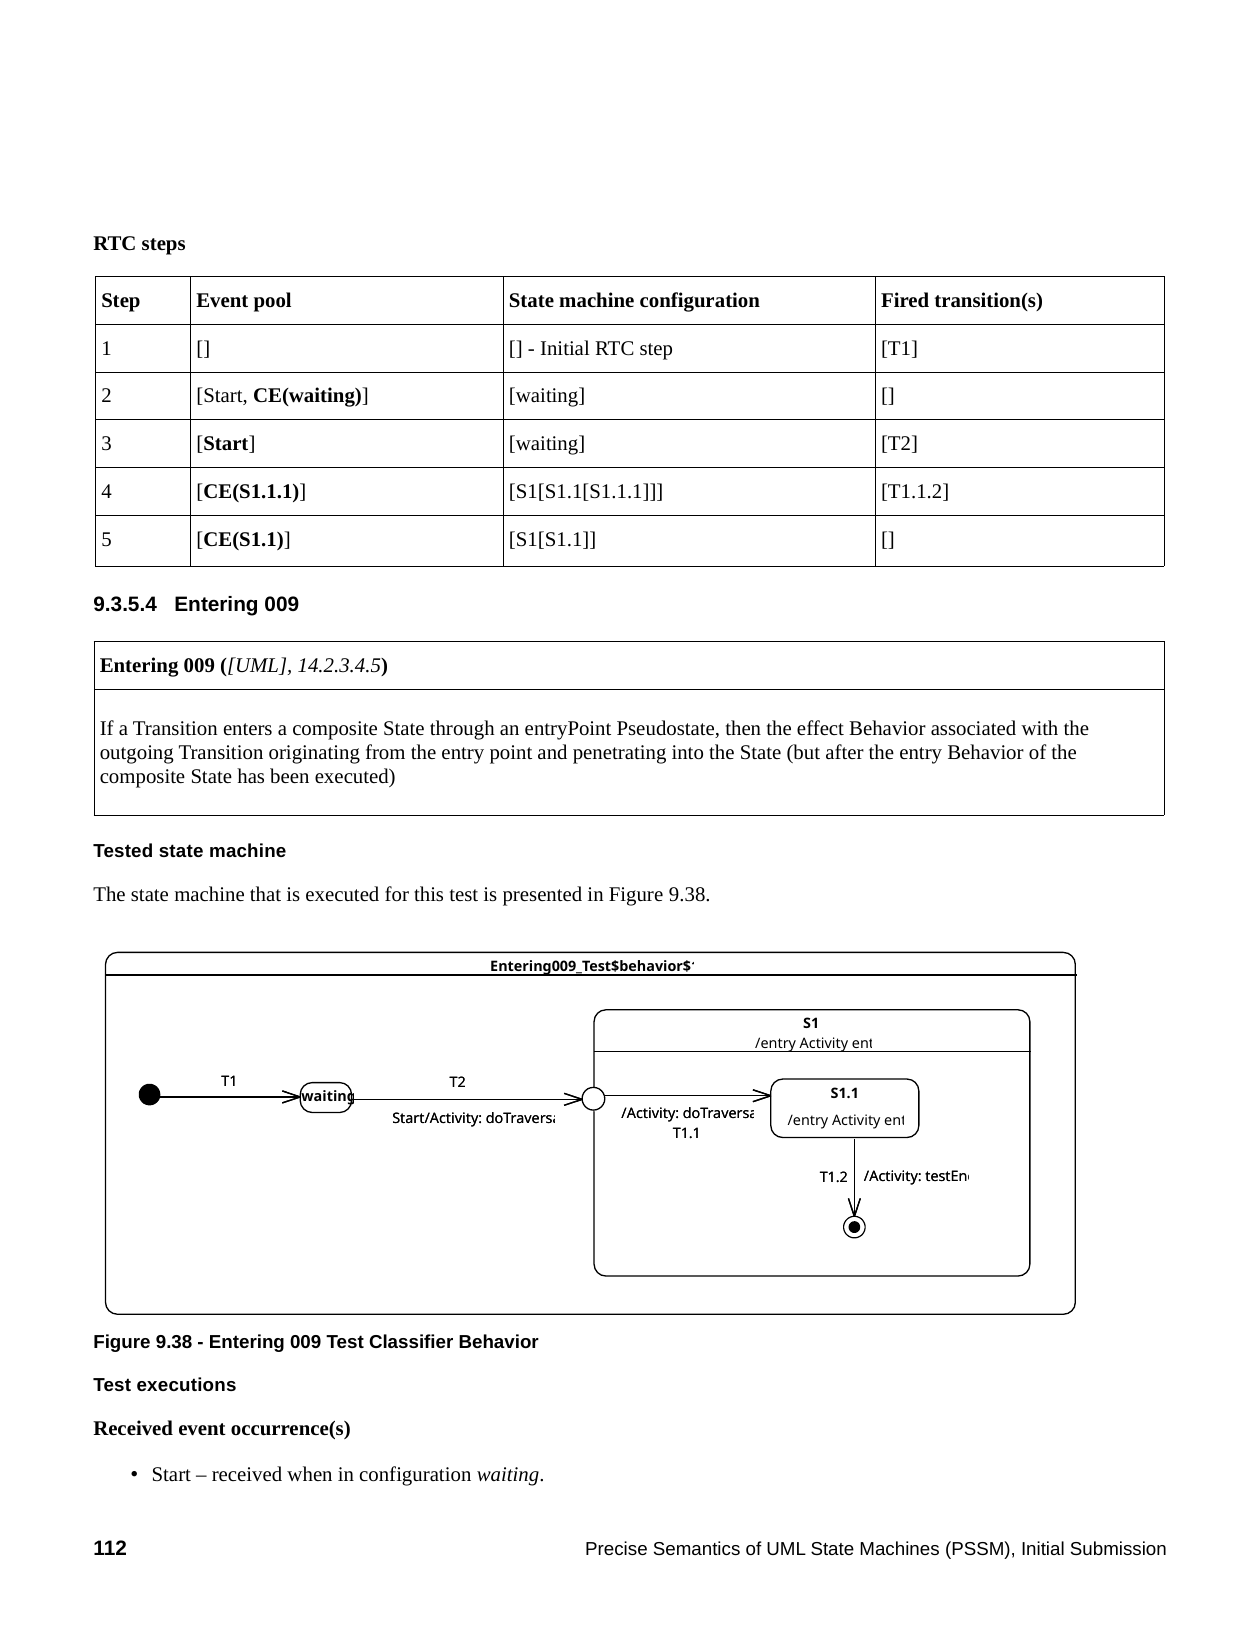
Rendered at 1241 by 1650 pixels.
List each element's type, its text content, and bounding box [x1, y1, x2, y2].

table_cell 5 [96, 516, 190, 566]
table_cell [waiting] [504, 420, 875, 467]
subtitle Entering 009 [93, 591, 1164, 616]
subtitle Tested state machine [93, 840, 1164, 861]
table_cell [CE(S1.1.1)] [191, 468, 503, 515]
table_cell 4 [96, 468, 190, 515]
subtitle Test executions [93, 927, 1164, 1395]
table_cell [] [876, 373, 1164, 419]
table_header Event pool [191, 277, 503, 324]
table_cell [] [876, 516, 1164, 566]
table_cell [T2] [876, 420, 1164, 467]
table_cell [] - Initial RTC step [504, 325, 875, 372]
table_header State machine configuration [504, 277, 875, 324]
table_cell 2 [96, 373, 190, 419]
table_cell [S1[S1.1[S1.1.1]]] [504, 468, 875, 515]
text Received event occurrence(s) [93, 1416, 1164, 1440]
text Figure 9.38 - Entering 009 Test Classifier Behavior [93, 940, 1089, 1353]
table_cell 3 [96, 420, 190, 467]
table_cell [CE(S1.1)] [191, 516, 503, 566]
text RTC steps [93, 231, 1164, 255]
table_header Entering 009 ([UML], 14.2.3.4.5) [95, 642, 1164, 689]
table_cell [S1[S1.1]] [504, 516, 875, 566]
table_cell [Start] [191, 420, 503, 467]
list Start – received when in configuration waiting. [131, 1461, 1164, 1486]
table_header Fired transition(s) [876, 277, 1164, 324]
table_cell [T1] [876, 325, 1164, 372]
table_header Step [96, 277, 190, 324]
text The state machine that is executed for this test is presented in Figure 9.38. [93, 882, 1164, 906]
table_cell 1 [96, 325, 190, 372]
table_cell [] [191, 325, 503, 372]
table_cell If a Transition enters a composite State through an entryPoint Pseudostate, then the effect Behavior associated with the outgoing Transition originating from the entry point and penetrating into the State (but after the entry Behavior of the composite State has been executed) [95, 690, 1164, 814]
table_cell [Start, CE(waiting)] [191, 373, 503, 419]
table_cell [waiting] [504, 373, 875, 419]
table_cell [T1.1.2] [876, 468, 1164, 515]
